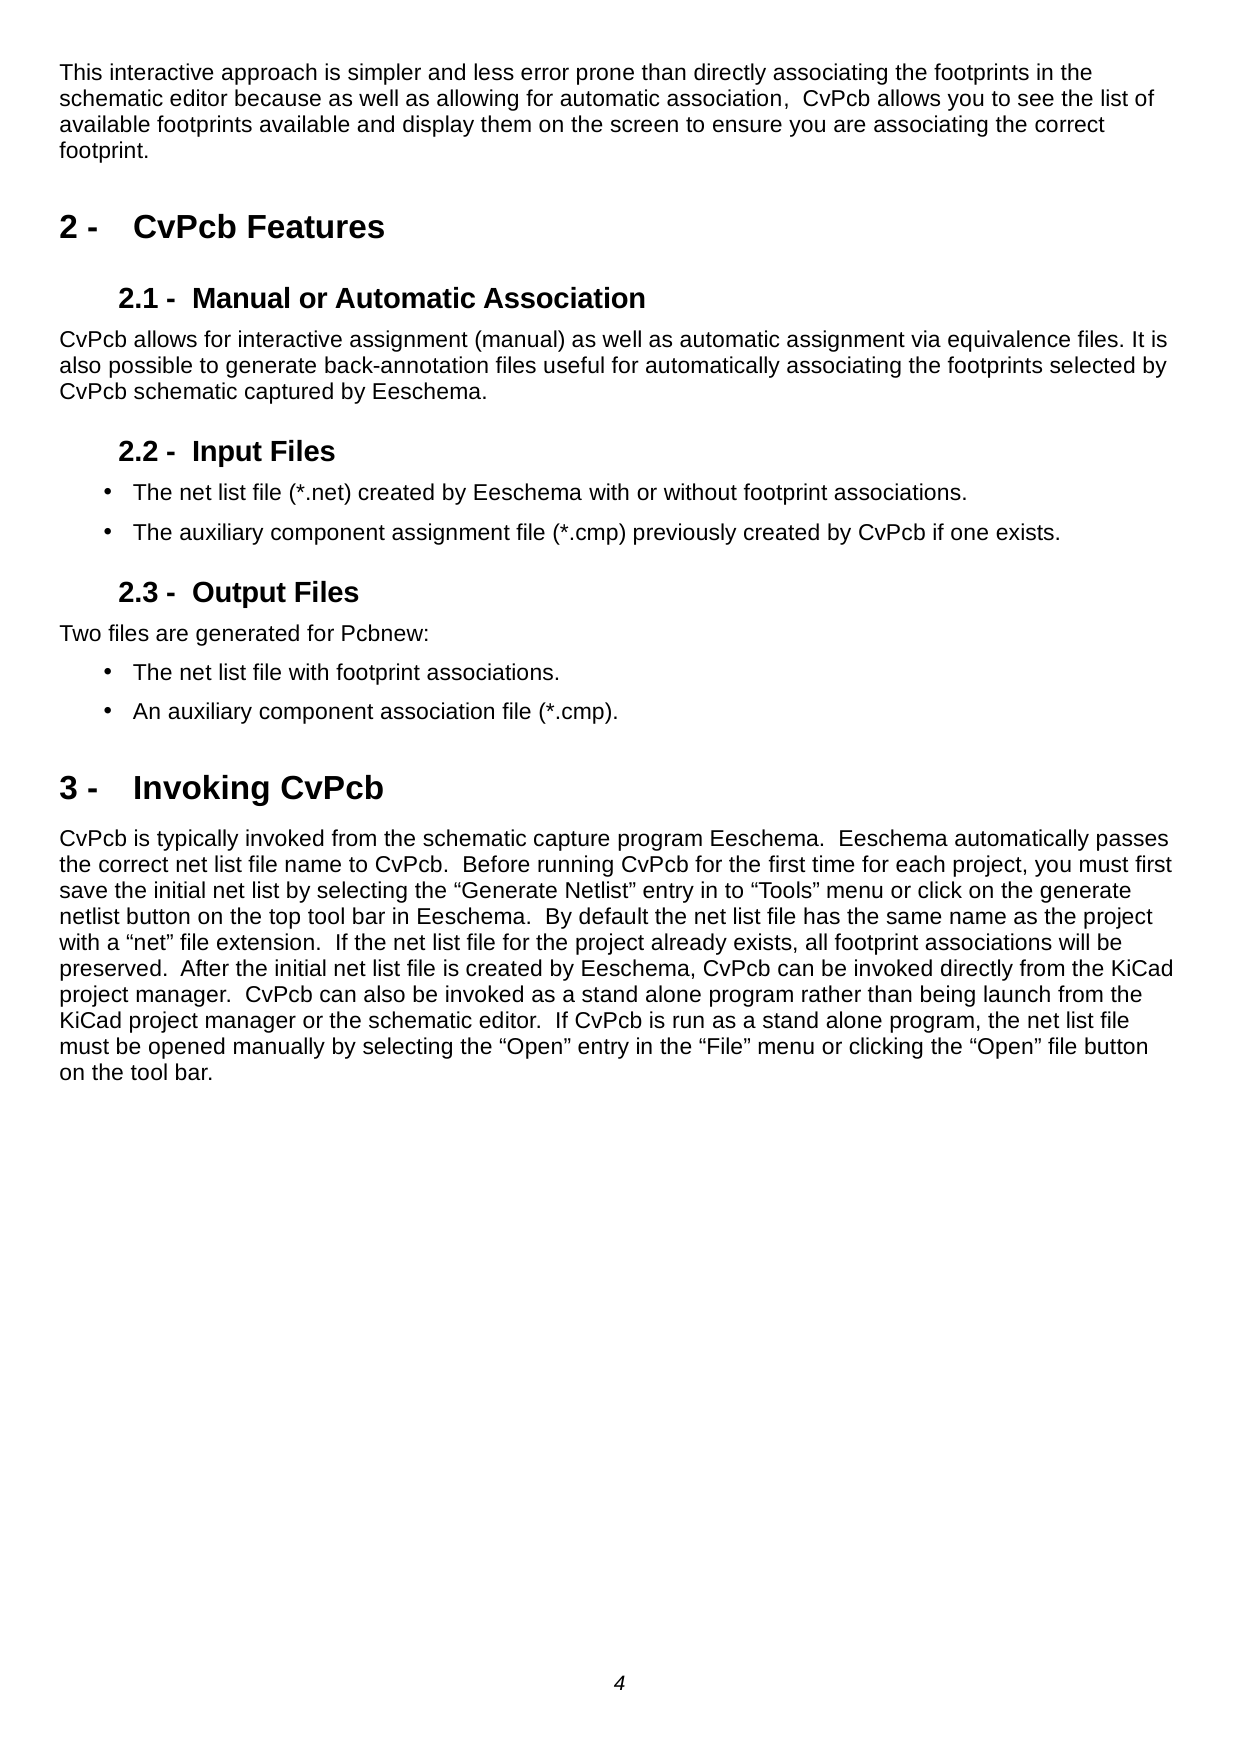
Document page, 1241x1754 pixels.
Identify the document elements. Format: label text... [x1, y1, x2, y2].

subtitle Output Files [118, 576, 1181, 608]
text CvPcb allows for interactive assignment (manual) as well as automatic assignment via equivalence files. It is also possible to generate back-annotation files useful for automatically associating the footprints selected by CvPcb schematic captured by Eeschema. [59, 327, 1181, 405]
text CvPcb is typically invoked from the schematic capture program Eeschema. Eeschema automatically passes the correct net list file name to CvPcb. Before running CvPcb for the first time for each project, you must first save the initial net list by selecting the “Generate Netlist” entry in to “Tools” menu or click on the generate netlist button on the top tool bar in Eeschema. By default the net list file has the same name as the project with a “net” file extension. If the net list file for the project already exists, all footprint associations will be preserved. After the initial net list file is created by Eeschema, CvPcb can be invoked directly from the KiCad project manager. CvPcb can also be invoked as a stand alone program rather than being launch from the KiCad project manager or the schematic editor. If CvPcb is run as a stand alone program, the net list file must be opened manually by selecting the “Open” entry in the “File” menu or clicking the “Open” file button on the tool bar. [59, 825, 1181, 1086]
subtitle Input Files [118, 435, 1181, 467]
text Two files are generated for Pcbnew: [59, 621, 1181, 647]
list The net list file (*.net) created by Eeschema with or without footprint associations. [103, 480, 1181, 506]
subtitle Invoking CvPcb [59, 769, 1181, 807]
subtitle Manual or Automatic Association [118, 282, 1181, 314]
list An auxiliary component association file (*.cmp). [103, 698, 1181, 725]
text This interactive approach is simpler and less error prone than directly associating the footprints in the schematic editor because as well as allowing for automatic association, CvPcb allows you to see the list of available footprints available and display them on the screen to ensure you are associating the correct footprint. [59, 59, 1181, 163]
list The net list file with footprint associations. [103, 659, 1181, 686]
subtitle CvPcb Features [59, 208, 1181, 245]
list The auxiliary component assignment file (*.cmp) previously created by CvPcb if one exists. [103, 519, 1181, 545]
